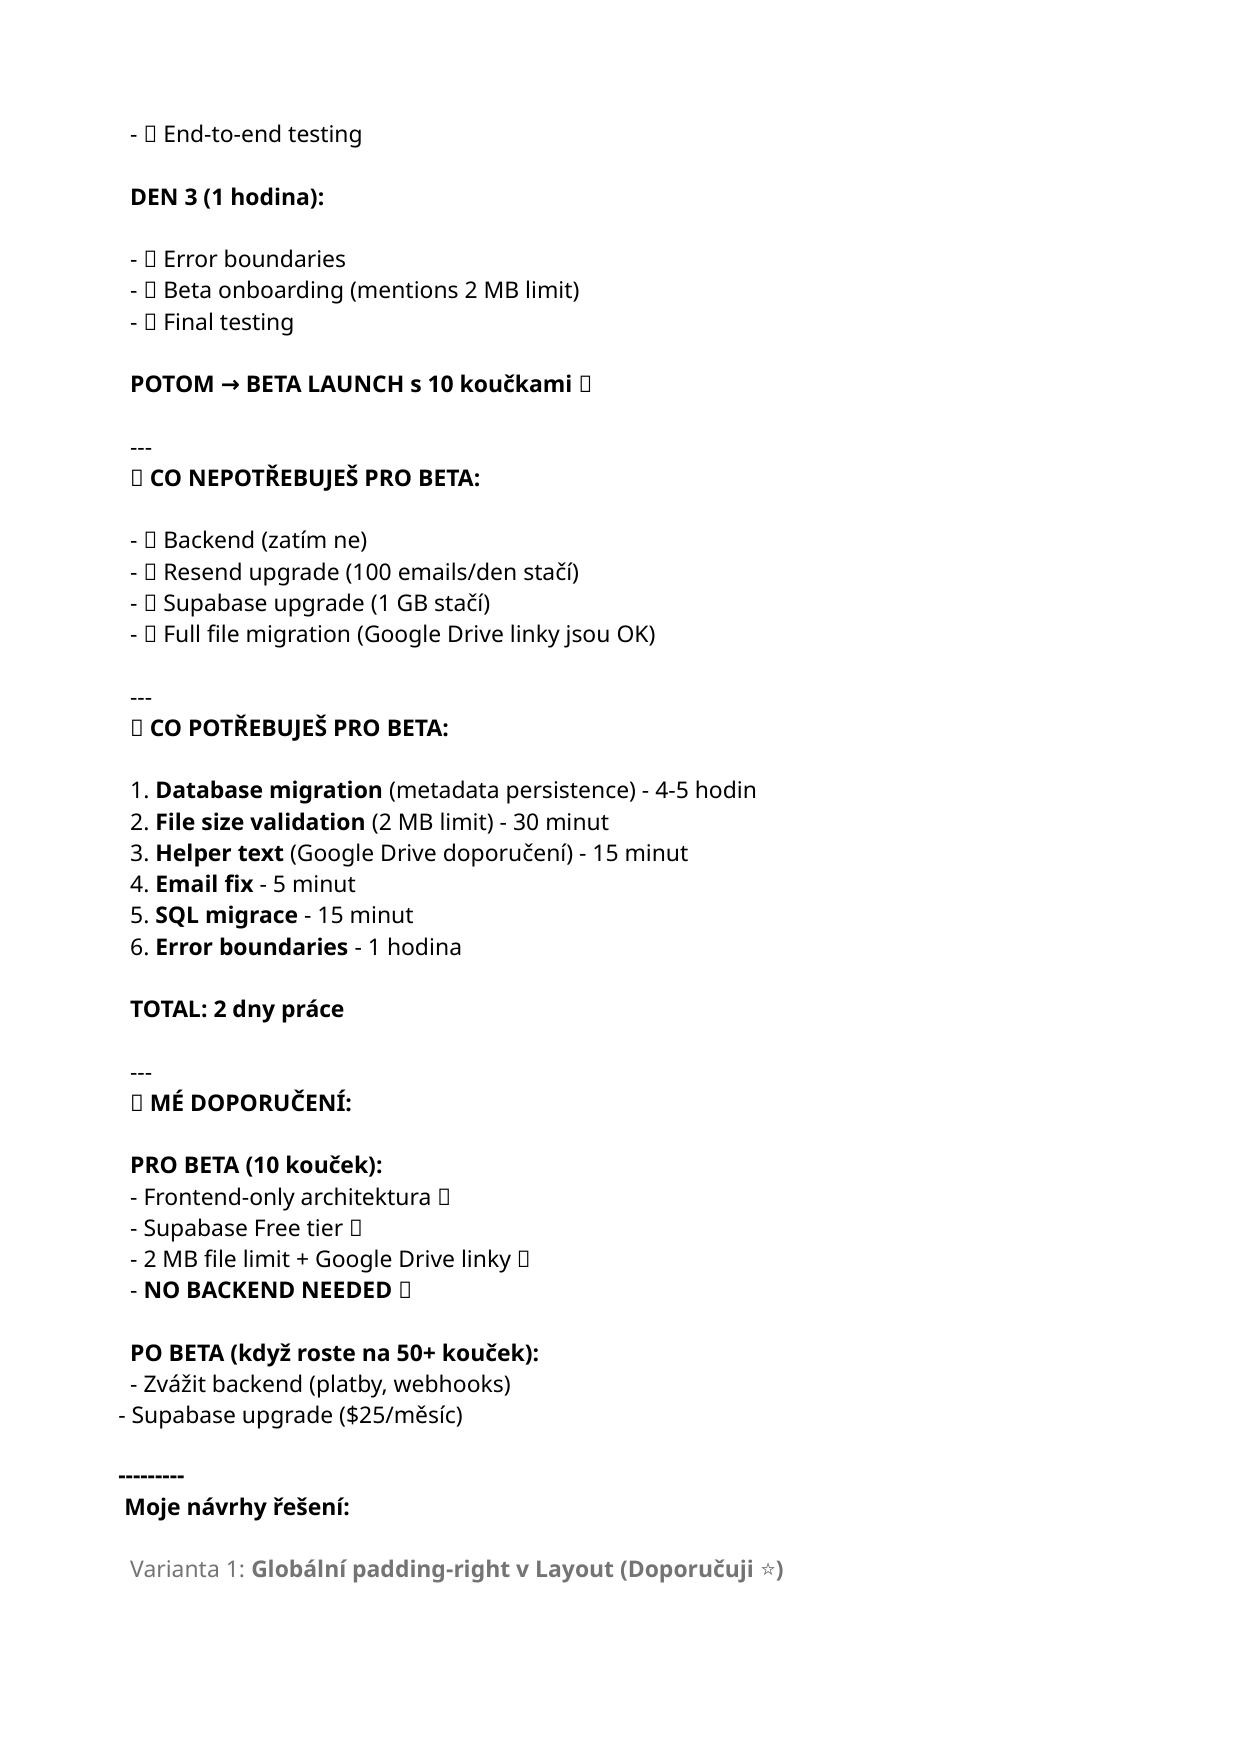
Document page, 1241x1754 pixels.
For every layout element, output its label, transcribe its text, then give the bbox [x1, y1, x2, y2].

text 🚫 CO NEPOTŘEBUJEŠ PRO BETA: [118, 462, 1122, 493]
text - ✅ End-to-end testing [118, 118, 1122, 149]
text --- [118, 431, 1122, 462]
text - 2 MB file limit + Google Drive linky ✅ [118, 1243, 1122, 1274]
text POTOM → BETA LAUNCH s 10 koučkami 🚀 [118, 368, 1122, 399]
text - Zvážit backend (platby, webhooks) [118, 1368, 1122, 1399]
text --- [118, 681, 1122, 712]
text 1. Database migration (metadata persistence) - 4-5 hodin [118, 774, 1122, 806]
text --- [118, 1056, 1122, 1087]
text DEN 3 (1 hodina): [118, 181, 1122, 212]
text 🎯 MÉ DOPORUČENÍ: [118, 1087, 1122, 1118]
text - ✅ Beta onboarding (mentions 2 MB limit) [118, 274, 1122, 306]
text 6. Error boundaries - 1 hodina [118, 931, 1122, 962]
text - ✅ Error boundaries [118, 243, 1122, 274]
text PO BETA (když roste na 50+ kouček): [118, 1337, 1122, 1368]
text - NO BACKEND NEEDED ✅ [118, 1274, 1122, 1306]
text Moje návrhy řešení: [118, 1491, 1122, 1522]
text - ❌ Full file migration (Google Drive linky jsou OK) [118, 618, 1122, 649]
text 3. Helper text (Google Drive doporučení) - 15 minut [118, 837, 1122, 868]
text 5. SQL migrace - 15 minut [118, 899, 1122, 931]
text - ❌ Resend upgrade (100 emails/den stačí) [118, 556, 1122, 587]
text --------- [118, 1459, 1122, 1491]
text TOTAL: 2 dny práce [118, 993, 1122, 1024]
text 4. Email fix - 5 minut [118, 868, 1122, 899]
text - ❌ Backend (zatím ne) [118, 524, 1122, 556]
text - ❌ Supabase upgrade (1 GB stačí) [118, 587, 1122, 618]
text - ✅ Final testing [118, 306, 1122, 337]
text Varianta 1: Globální padding-right v Layout (Doporučuji ⭐) [118, 1553, 1122, 1584]
text - Supabase upgrade ($25/měsíc) [118, 1399, 1122, 1431]
text ✅ CO POTŘEBUJEŠ PRO BETA: [118, 712, 1122, 743]
text - Frontend-only architektura ✅ [118, 1181, 1122, 1212]
text PRO BETA (10 kouček): [118, 1149, 1122, 1181]
text - Supabase Free tier ✅ [118, 1212, 1122, 1243]
text 2. File size validation (2 MB limit) - 30 minut [118, 806, 1122, 837]
